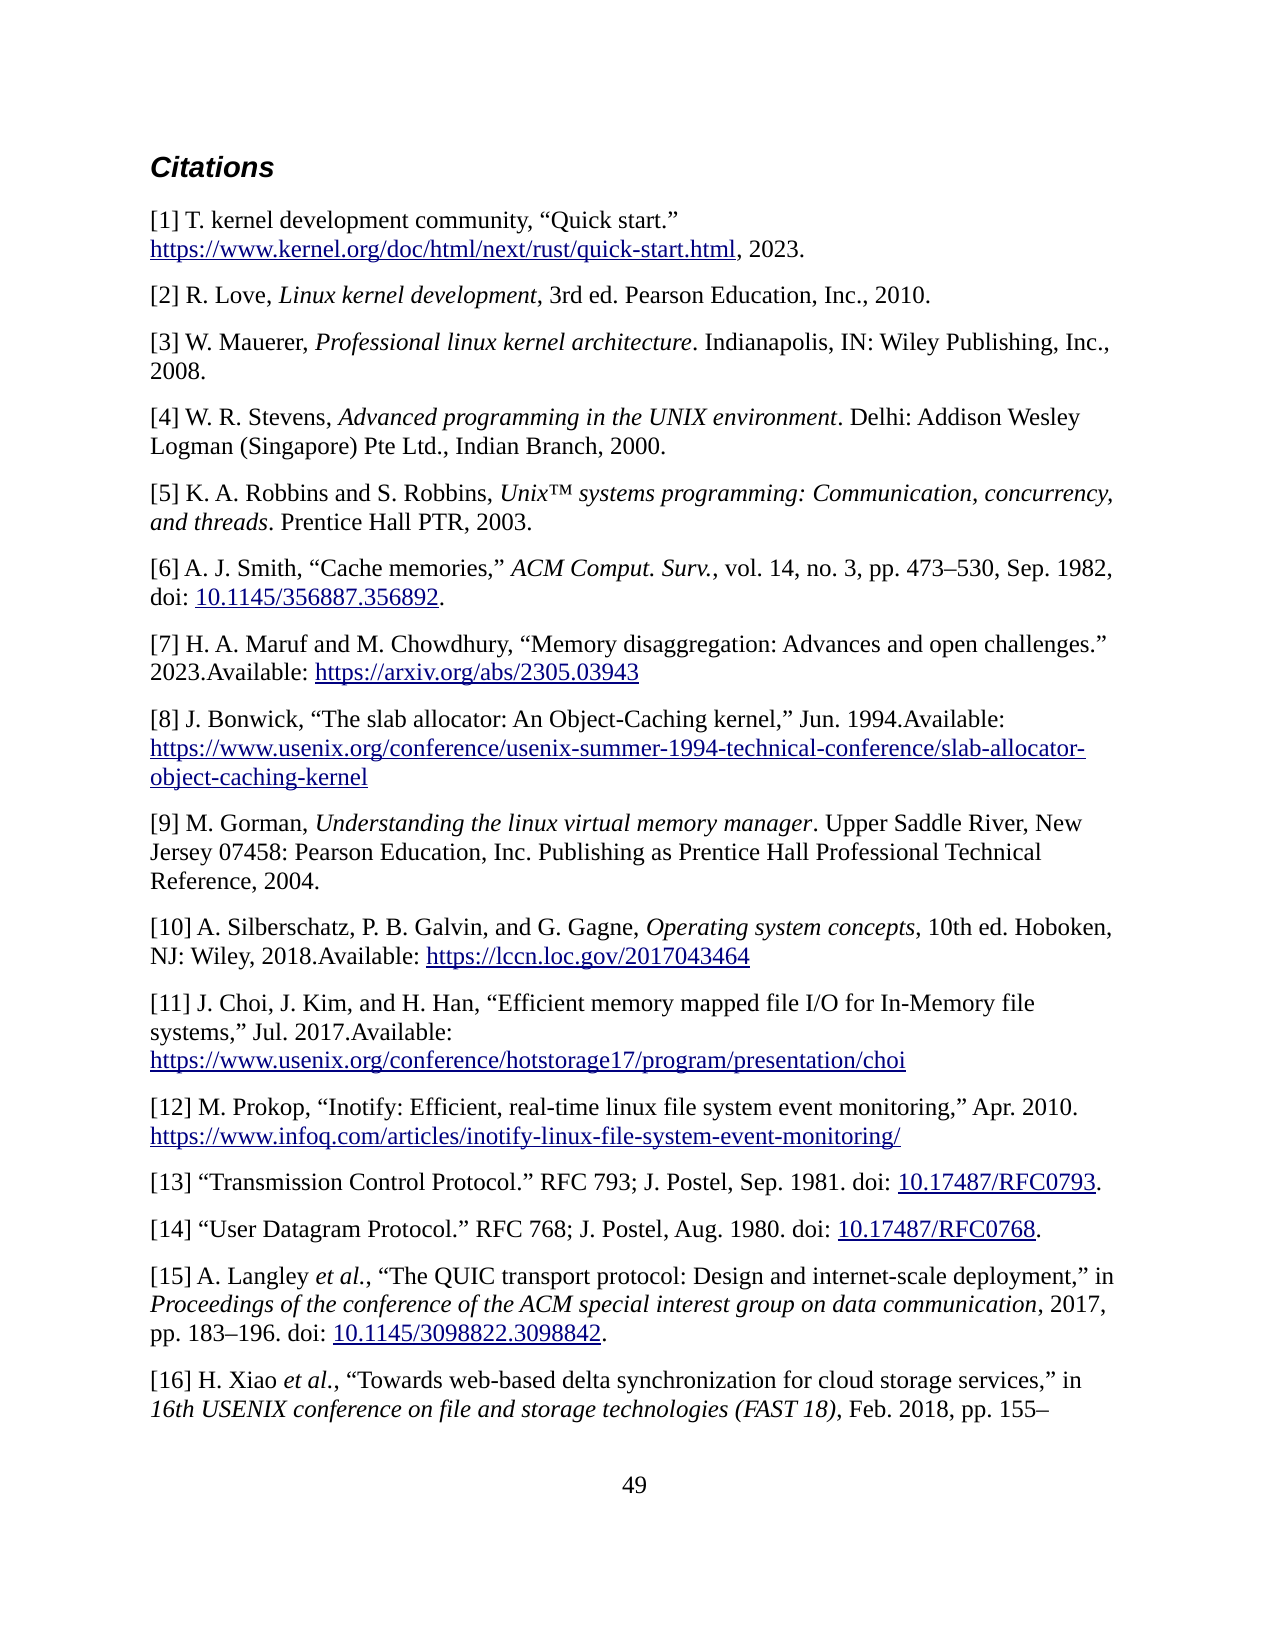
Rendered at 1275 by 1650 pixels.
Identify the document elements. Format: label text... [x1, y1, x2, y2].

text [4] W. R. Stevens, Advanced programming in the UNIX environment. Delhi: Addison Wesley Logman (Singapore) Pte Ltd., Indian Branch, 2000. [150, 402, 1125, 460]
subtitle Citations [150, 150, 1125, 183]
text [3] W. Mauerer, Professional linux kernel architecture. Indianapolis, IN: Wiley Publishing, Inc., 2008. [150, 327, 1125, 384]
text [14] “User Datagram Protocol.” RFC 768; J. Postel, Aug. 1980. doi: 10.17487/RFC0768. [150, 1214, 1125, 1243]
text [10] A. Silberschatz, P. B. Galvin, and G. Gagne, Operating system concepts, 10th ed. Hoboken, NJ: Wiley, 2018.Available: https://lccn.loc.gov/2017043464 [150, 912, 1125, 970]
text [6] A. J. Smith, “Cache memories,” ACM Comput. Surv., vol. 14, no. 3, pp. 473–530, Sep. 1982, doi: 10.1145/356887.356892. [150, 553, 1125, 611]
text [15] A. Langley et al., “The QUIC transport protocol: Design and internet-scale deployment,” in Proceedings of the conference of the ACM special interest group on data communication, 2017, pp. 183–196. doi: 10.1145/3098822.3098842. [150, 1261, 1125, 1347]
text [5] K. A. Robbins and S. Robbins, Unix™ systems programming: Communication, concurrency, and threads. Prentice Hall PTR, 2003. [150, 478, 1125, 535]
text [12] M. Prokop, “Inotify: Efficient, real-time linux file system event monitoring,” Apr. 2010. https://www.infoq.com/articles/inotify-linux-file-system-event-monitoring/ [150, 1092, 1125, 1149]
text [9] M. Gorman, Understanding the linux virtual memory manager. Upper Saddle River, New Jersey 07458: Pearson Education, Inc. Publishing as Prentice Hall Professional Technical Reference, 2004. [150, 808, 1125, 894]
text [16] H. Xiao et al., “Towards web-based delta synchronization for cloud storage services,” in 16th USENIX conference on file and storage technologies (FAST 18), Feb. 2018, pp. 155– [150, 1365, 1125, 1422]
text [8] J. Bonwick, “The slab allocator: An Object-Caching kernel,” Jun. 1994.Available: https://www.usenix.org/conference/usenix-summer-1994-technical-conference/slab-allocator-object-caching-kernel [150, 704, 1125, 790]
text [1] T. kernel development community, “Quick start.” https://www.kernel.org/doc/html/next/rust/quick-start.html, 2023. [150, 205, 1125, 262]
text [7] H. A. Maruf and M. Chowdhury, “Memory disaggregation: Advances and open challenges.” 2023.Available: https://arxiv.org/abs/2305.03943 [150, 629, 1125, 686]
text [2] R. Love, Linux kernel development, 3rd ed. Pearson Education, Inc., 2010. [150, 280, 1125, 309]
text [13] “Transmission Control Protocol.” RFC 793; J. Postel, Sep. 1981. doi: 10.17487/RFC0793. [150, 1167, 1125, 1196]
text [11] J. Choi, J. Kim, and H. Han, “Efficient memory mapped file I/O for In-Memory file systems,” Jul. 2017.Available: https://www.usenix.org/conference/hotstorage17/program/presentation/choi [150, 988, 1125, 1074]
